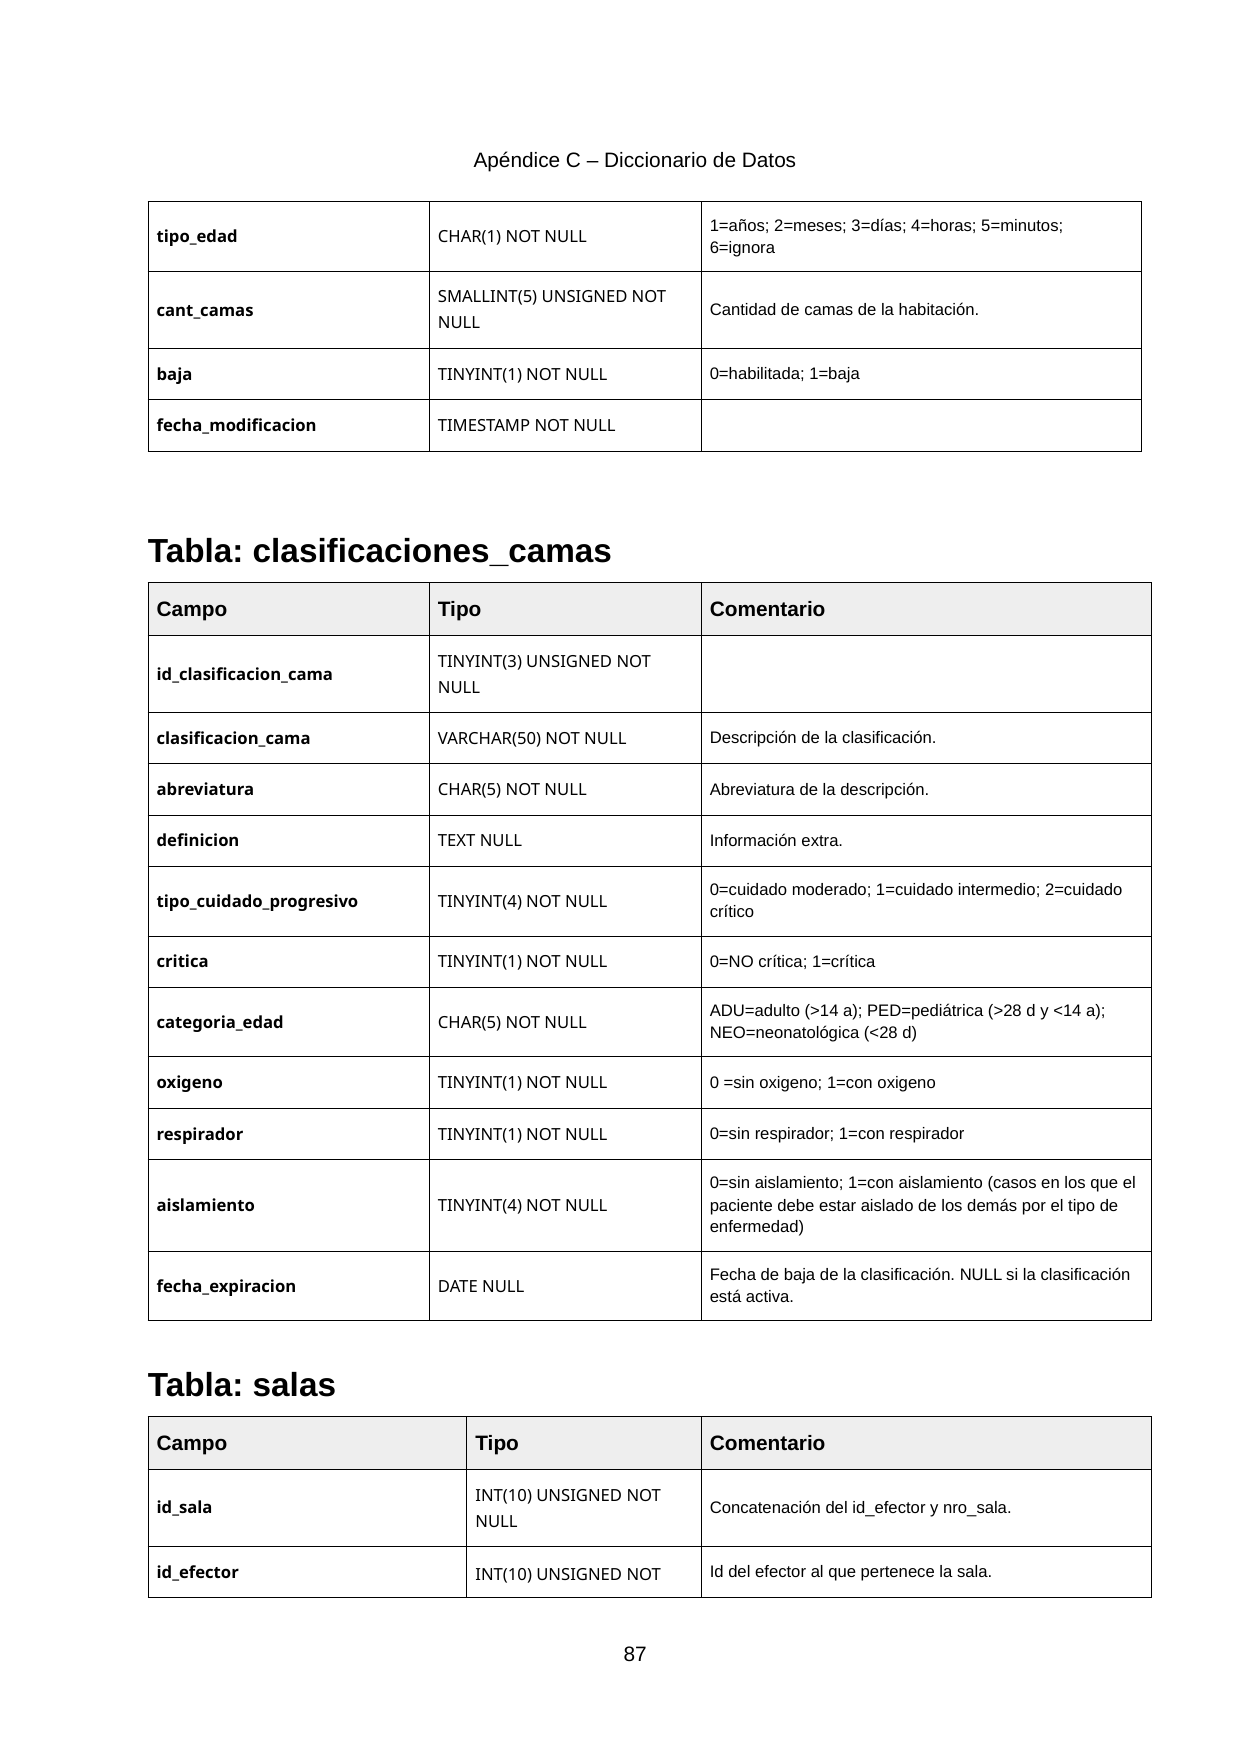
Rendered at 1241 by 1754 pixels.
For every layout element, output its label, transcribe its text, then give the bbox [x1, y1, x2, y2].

table_cell baja [149, 349, 429, 399]
table_cell TINYINT(1) NOT NULL [430, 349, 701, 399]
table_cell TINYINT(1) NOT NULL [430, 1109, 701, 1159]
table_cell ADU=adulto (>14 a); PED=pediátrica (>28 d y <14 a); NEO=neonatológica (<28 d) [702, 988, 1151, 1056]
table_cell 0 =sin oxigeno; 1=con oxigeno [702, 1057, 1151, 1108]
table_cell oxigeno [149, 1057, 429, 1108]
table_header Campo [149, 583, 429, 635]
table_cell CHAR(5) NOT NULL [430, 764, 701, 814]
table_cell id_efector [149, 1547, 466, 1597]
table_cell CHAR(1) NOT NULL [430, 202, 701, 271]
subtitle Tabla: salas [148, 1365, 1122, 1404]
table_cell tipo_cuidado_progresivo [149, 867, 429, 936]
table_header Campo [149, 1417, 466, 1469]
table_cell [702, 636, 1151, 712]
table_cell TIMESTAMP NOT NULL [430, 400, 701, 451]
table_cell critica [149, 937, 429, 987]
table_cell TINYINT(4) NOT NULL [430, 1160, 701, 1251]
table_cell 0=cuidado moderado; 1=cuidado intermedio; 2=cuidado crítico [702, 867, 1151, 936]
table_cell id_clasificacion_cama [149, 636, 429, 712]
table_cell Cantidad de camas de la habitación. [702, 272, 1141, 348]
table_cell TINYINT(4) NOT NULL [430, 867, 701, 936]
table_cell aislamiento [149, 1160, 429, 1251]
table_cell categoria_edad [149, 988, 429, 1056]
table_cell abreviatura [149, 764, 429, 814]
table_cell id_sala [149, 1470, 466, 1546]
table_cell INT(10) UNSIGNED NOT NULL [467, 1470, 701, 1546]
table_cell Id del efector al que pertenece la sala. [702, 1547, 1151, 1597]
table_cell 0=sin respirador; 1=con respirador [702, 1109, 1151, 1159]
table_cell Abreviatura de la descripción. [702, 764, 1151, 814]
table_cell INT(10) UNSIGNED NOT [467, 1547, 701, 1597]
table_cell 0=NO crítica; 1=crítica [702, 937, 1151, 987]
table_header Comentario [702, 1417, 1151, 1469]
table_cell 1=años; 2=meses; 3=días; 4=horas; 5=minutos; 6=ignora [702, 202, 1141, 271]
table_header Tipo [430, 583, 701, 635]
table_cell 0=habilitada; 1=baja [702, 349, 1141, 399]
table_cell CHAR(5) NOT NULL [430, 988, 701, 1056]
table_cell Descripción de la clasificación. [702, 713, 1151, 763]
table_cell Concatenación del id_efector y nro_sala. [702, 1470, 1151, 1546]
table_cell fecha_expiracion [149, 1252, 429, 1320]
table_cell cant_camas [149, 272, 429, 348]
table_cell definicion [149, 816, 429, 866]
table_cell tipo_edad [149, 202, 429, 271]
table_cell SMALLINT(5) UNSIGNED NOT NULL [430, 272, 701, 348]
table_cell respirador [149, 1109, 429, 1159]
table_cell fecha_modificacion [149, 400, 429, 451]
table_header Tipo [467, 1417, 701, 1469]
table_cell DATE NULL [430, 1252, 701, 1320]
table_cell TINYINT(1) NOT NULL [430, 937, 701, 987]
table_cell TINYINT(1) NOT NULL [430, 1057, 701, 1108]
table_cell VARCHAR(50) NOT NULL [430, 713, 701, 763]
table_cell clasificacion_cama [149, 713, 429, 763]
table_cell Información extra. [702, 816, 1151, 866]
table_cell TEXT NULL [430, 816, 701, 866]
subtitle Tabla: clasificaciones_camas [148, 531, 1122, 570]
table_cell TINYINT(3) UNSIGNED NOT NULL [430, 636, 701, 712]
table_header Comentario [702, 583, 1151, 635]
table_cell 0=sin aislamiento; 1=con aislamiento (casos en los que el paciente debe estar aislado de los demás por el tipo de enfermedad) [702, 1160, 1151, 1251]
table_cell Fecha de baja de la clasificación. NULL si la clasificación está activa. [702, 1252, 1151, 1320]
table_cell [702, 400, 1141, 451]
